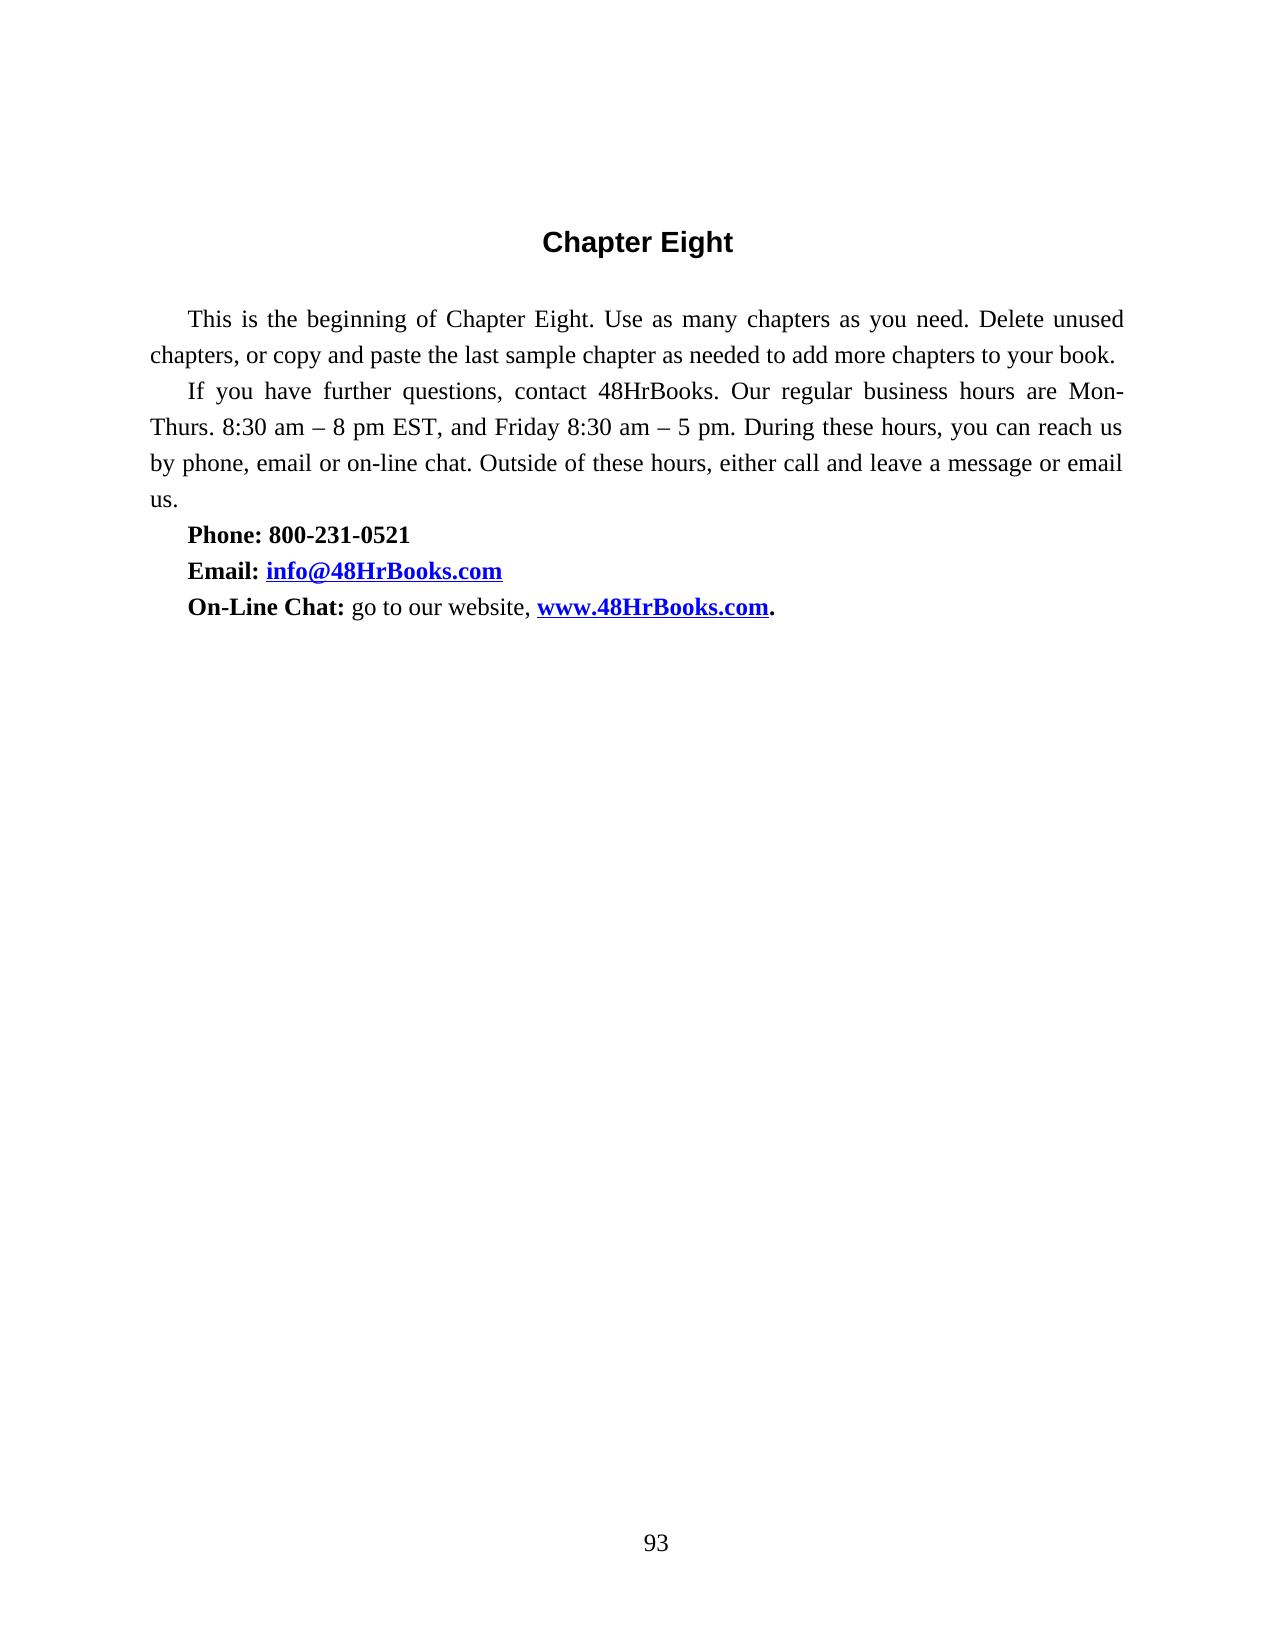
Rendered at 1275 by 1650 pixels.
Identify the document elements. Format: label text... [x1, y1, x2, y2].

text This is the beginning of Chapter Eight. Use as many chapters as you need. Delete unused chapters, or copy and paste the last sample chapter as needed to add more chapters to your book. [150, 304, 1125, 369]
text Phone: 800-231-0521 [150, 520, 1125, 549]
text Email: info@48HrBooks.com [150, 556, 1125, 585]
text If you have further questions, contact 48HrBooks. Our regular business hours are Mon-Thurs. 8:30 am – 8 pm EST, and Friday 8:30 am – 5 pm. During these hours, you can reach us by phone, email or on-line chat. Outside of these hours, either call and leave a message or email us. [150, 376, 1125, 513]
text Chapter Eight [150, 225, 1125, 258]
text On-Line Chat: go to our website, www.48HrBooks.com. [150, 592, 1125, 621]
